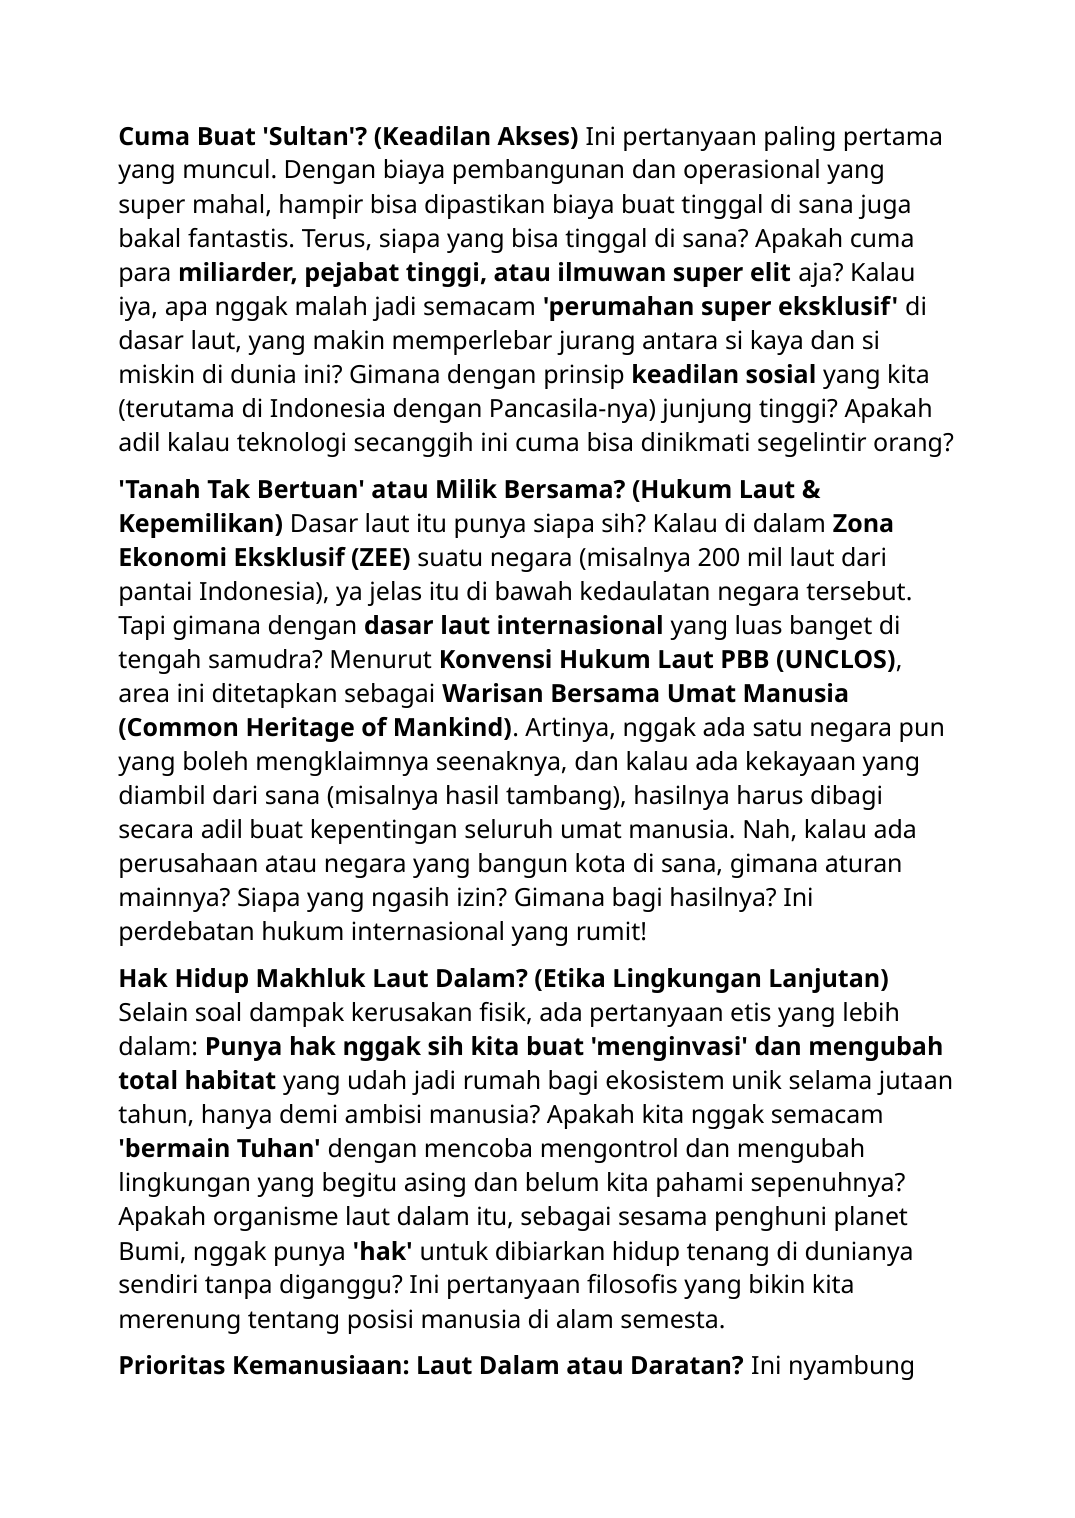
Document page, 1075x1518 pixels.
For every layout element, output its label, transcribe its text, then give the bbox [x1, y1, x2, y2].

text Hak Hidup Makhluk Laut Dalam? (Etika Lingkungan Lanjutan) Selain soal dampak kerusakan fisik, ada pertanyaan etis yang lebih dalam: Punya hak nggak sih kita buat 'menginvasi' dan mengubah total habitat yang udah jadi rumah bagi ekosistem unik selama jutaan tahun, hanya demi ambisi manusia? Apakah kita nggak semacam 'bermain Tuhan' dengan mencoba mengontrol dan mengubah lingkungan yang begitu asing dan belum kita pahami sepenuhnya? Apakah organisme laut dalam itu, sebagai sesama penghuni planet Bumi, nggak punya 'hak' untuk dibiarkan hidup tenang di dunianya sendiri tanpa diganggu? Ini pertanyaan filosofis yang bikin kita merenung tentang posisi manusia di alam semesta. [118, 961, 957, 1335]
text Prioritas Kemanusiaan: Laut Dalam atau Daratan? Ini nyambung [118, 1348, 957, 1382]
text Cuma Buat 'Sultan'? (Keadilan Akses) Ini pertanyaan paling pertama yang muncul. Dengan biaya pembangunan dan operasional yang super mahal, hampir bisa dipastikan biaya buat tinggal di sana juga bakal fantastis. Terus, siapa yang bisa tinggal di sana? Apakah cuma para miliarder, pejabat tinggi, atau ilmuwan super elit aja? Kalau iya, apa nggak malah jadi semacam 'perumahan super eksklusif' di dasar laut, yang makin memperlebar jurang antara si kaya dan si miskin di dunia ini? Gimana dengan prinsip keadilan sosial yang kita (terutama di Indonesia dengan Pancasila-nya) junjung tinggi? Apakah adil kalau teknologi secanggih ini cuma bisa dinikmati segelintir orang? [118, 118, 957, 459]
text 'Tanah Tak Bertuan' atau Milik Bersama? (Hukum Laut & Kepemilikan) Dasar laut itu punya siapa sih? Kalau di dalam Zona Ekonomi Eksklusif (ZEE) suatu negara (misalnya 200 mil laut dari pantai Indonesia), ya jelas itu di bawah kedaulatan negara tersebut. Tapi gimana dengan dasar laut internasional yang luas banget di tengah samudra? Menurut Konvensi Hukum Laut PBB (UNCLOS), area ini ditetapkan sebagai Warisan Bersama Umat Manusia (Common Heritage of Mankind). Artinya, nggak ada satu negara pun yang boleh mengklaimnya seenaknya, dan kalau ada kekayaan yang diambil dari sana (misalnya hasil tambang), hasilnya harus dibagi secara adil buat kepentingan seluruh umat manusia. Nah, kalau ada perusahaan atau negara yang bangun kota di sana, gimana aturan mainnya? Siapa yang ngasih izin? Gimana bagi hasilnya? Ini perdebatan hukum internasional yang rumit! [118, 471, 957, 948]
